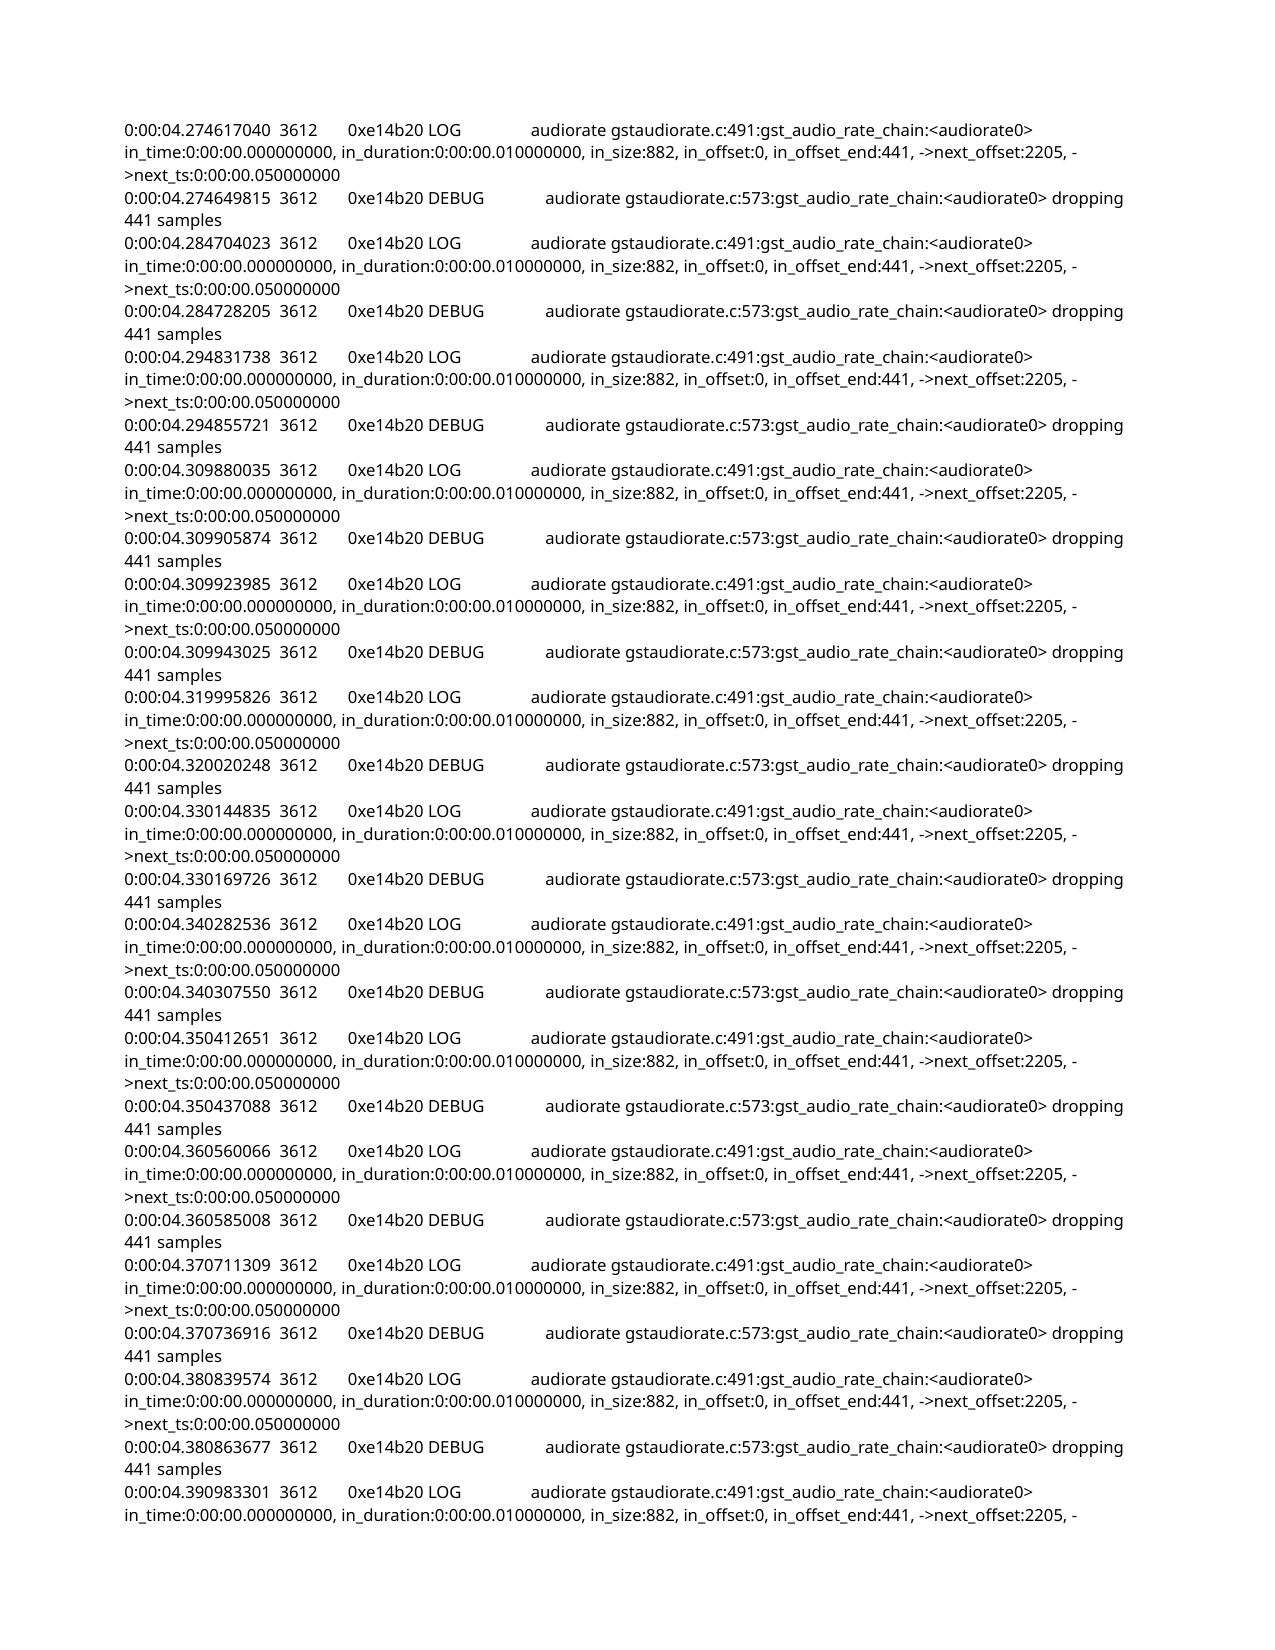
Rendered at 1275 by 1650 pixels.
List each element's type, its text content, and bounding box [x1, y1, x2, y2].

text 0:00:04.284704023 3612 0xe14b20 LOG audiorate gstaudiorate.c:491:gst_audio_rate_chain:<audiorate0> in_time:0:00:00.000000000, in_duration:0:00:00.010000000, in_size:882, in_offset:0, in_offset_end:441, ->next_offset:2205, ->next_ts:0:00:00.050000000 [124, 232, 1157, 300]
text 0:00:04.319995826 3612 0xe14b20 LOG audiorate gstaudiorate.c:491:gst_audio_rate_chain:<audiorate0> in_time:0:00:00.000000000, in_duration:0:00:00.010000000, in_size:882, in_offset:0, in_offset_end:441, ->next_offset:2205, ->next_ts:0:00:00.050000000 [124, 686, 1157, 754]
text 0:00:04.370736916 3612 0xe14b20 DEBUG audiorate gstaudiorate.c:573:gst_audio_rate_chain:<audiorate0> dropping 441 samples [124, 1322, 1157, 1367]
text 0:00:04.284728205 3612 0xe14b20 DEBUG audiorate gstaudiorate.c:573:gst_audio_rate_chain:<audiorate0> dropping 441 samples [124, 300, 1157, 345]
text 0:00:04.360560066 3612 0xe14b20 LOG audiorate gstaudiorate.c:491:gst_audio_rate_chain:<audiorate0> in_time:0:00:00.000000000, in_duration:0:00:00.010000000, in_size:882, in_offset:0, in_offset_end:441, ->next_offset:2205, ->next_ts:0:00:00.050000000 [124, 1140, 1157, 1208]
text 0:00:04.309905874 3612 0xe14b20 DEBUG audiorate gstaudiorate.c:573:gst_audio_rate_chain:<audiorate0> dropping 441 samples [124, 527, 1157, 572]
text 0:00:04.274649815 3612 0xe14b20 DEBUG audiorate gstaudiorate.c:573:gst_audio_rate_chain:<audiorate0> dropping 441 samples [124, 186, 1157, 232]
text 0:00:04.309923985 3612 0xe14b20 LOG audiorate gstaudiorate.c:491:gst_audio_rate_chain:<audiorate0> in_time:0:00:00.000000000, in_duration:0:00:00.010000000, in_size:882, in_offset:0, in_offset_end:441, ->next_offset:2205, ->next_ts:0:00:00.050000000 [124, 572, 1157, 640]
text 0:00:04.320020248 3612 0xe14b20 DEBUG audiorate gstaudiorate.c:573:gst_audio_rate_chain:<audiorate0> dropping 441 samples [124, 754, 1157, 799]
text 0:00:04.360585008 3612 0xe14b20 DEBUG audiorate gstaudiorate.c:573:gst_audio_rate_chain:<audiorate0> dropping 441 samples [124, 1208, 1157, 1253]
text 0:00:04.294855721 3612 0xe14b20 DEBUG audiorate gstaudiorate.c:573:gst_audio_rate_chain:<audiorate0> dropping 441 samples [124, 413, 1157, 459]
text 0:00:04.370711309 3612 0xe14b20 LOG audiorate gstaudiorate.c:491:gst_audio_rate_chain:<audiorate0> in_time:0:00:00.000000000, in_duration:0:00:00.010000000, in_size:882, in_offset:0, in_offset_end:441, ->next_offset:2205, ->next_ts:0:00:00.050000000 [124, 1253, 1157, 1322]
text 0:00:04.380839574 3612 0xe14b20 LOG audiorate gstaudiorate.c:491:gst_audio_rate_chain:<audiorate0> in_time:0:00:00.000000000, in_duration:0:00:00.010000000, in_size:882, in_offset:0, in_offset_end:441, ->next_offset:2205, ->next_ts:0:00:00.050000000 [124, 1367, 1157, 1435]
text 0:00:04.309880035 3612 0xe14b20 LOG audiorate gstaudiorate.c:491:gst_audio_rate_chain:<audiorate0> in_time:0:00:00.000000000, in_duration:0:00:00.010000000, in_size:882, in_offset:0, in_offset_end:441, ->next_offset:2205, ->next_ts:0:00:00.050000000 [124, 459, 1157, 527]
text 0:00:04.350437088 3612 0xe14b20 DEBUG audiorate gstaudiorate.c:573:gst_audio_rate_chain:<audiorate0> dropping 441 samples [124, 1094, 1157, 1140]
text 0:00:04.380863677 3612 0xe14b20 DEBUG audiorate gstaudiorate.c:573:gst_audio_rate_chain:<audiorate0> dropping 441 samples [124, 1435, 1157, 1481]
text 0:00:04.340307550 3612 0xe14b20 DEBUG audiorate gstaudiorate.c:573:gst_audio_rate_chain:<audiorate0> dropping 441 samples [124, 981, 1157, 1026]
text 0:00:04.294831738 3612 0xe14b20 LOG audiorate gstaudiorate.c:491:gst_audio_rate_chain:<audiorate0> in_time:0:00:00.000000000, in_duration:0:00:00.010000000, in_size:882, in_offset:0, in_offset_end:441, ->next_offset:2205, ->next_ts:0:00:00.050000000 [124, 345, 1157, 413]
text 0:00:04.274617040 3612 0xe14b20 LOG audiorate gstaudiorate.c:491:gst_audio_rate_chain:<audiorate0> in_time:0:00:00.000000000, in_duration:0:00:00.010000000, in_size:882, in_offset:0, in_offset_end:441, ->next_offset:2205, ->next_ts:0:00:00.050000000 [124, 118, 1157, 186]
text 0:00:04.350412651 3612 0xe14b20 LOG audiorate gstaudiorate.c:491:gst_audio_rate_chain:<audiorate0> in_time:0:00:00.000000000, in_duration:0:00:00.010000000, in_size:882, in_offset:0, in_offset_end:441, ->next_offset:2205, ->next_ts:0:00:00.050000000 [124, 1026, 1157, 1094]
text 0:00:04.340282536 3612 0xe14b20 LOG audiorate gstaudiorate.c:491:gst_audio_rate_chain:<audiorate0> in_time:0:00:00.000000000, in_duration:0:00:00.010000000, in_size:882, in_offset:0, in_offset_end:441, ->next_offset:2205, ->next_ts:0:00:00.050000000 [124, 913, 1157, 981]
text 0:00:04.309943025 3612 0xe14b20 DEBUG audiorate gstaudiorate.c:573:gst_audio_rate_chain:<audiorate0> dropping 441 samples [124, 640, 1157, 686]
text 0:00:04.330169726 3612 0xe14b20 DEBUG audiorate gstaudiorate.c:573:gst_audio_rate_chain:<audiorate0> dropping 441 samples [124, 867, 1157, 913]
text 0:00:04.390983301 3612 0xe14b20 LOG audiorate gstaudiorate.c:491:gst_audio_rate_chain:<audiorate0> in_time:0:00:00.000000000, in_duration:0:00:00.010000000, in_size:882, in_offset:0, in_offset_end:441, ->next_offset:2205, [124, 1481, 1157, 1526]
text 0:00:04.330144835 3612 0xe14b20 LOG audiorate gstaudiorate.c:491:gst_audio_rate_chain:<audiorate0> in_time:0:00:00.000000000, in_duration:0:00:00.010000000, in_size:882, in_offset:0, in_offset_end:441, ->next_offset:2205, ->next_ts:0:00:00.050000000 [124, 799, 1157, 867]
